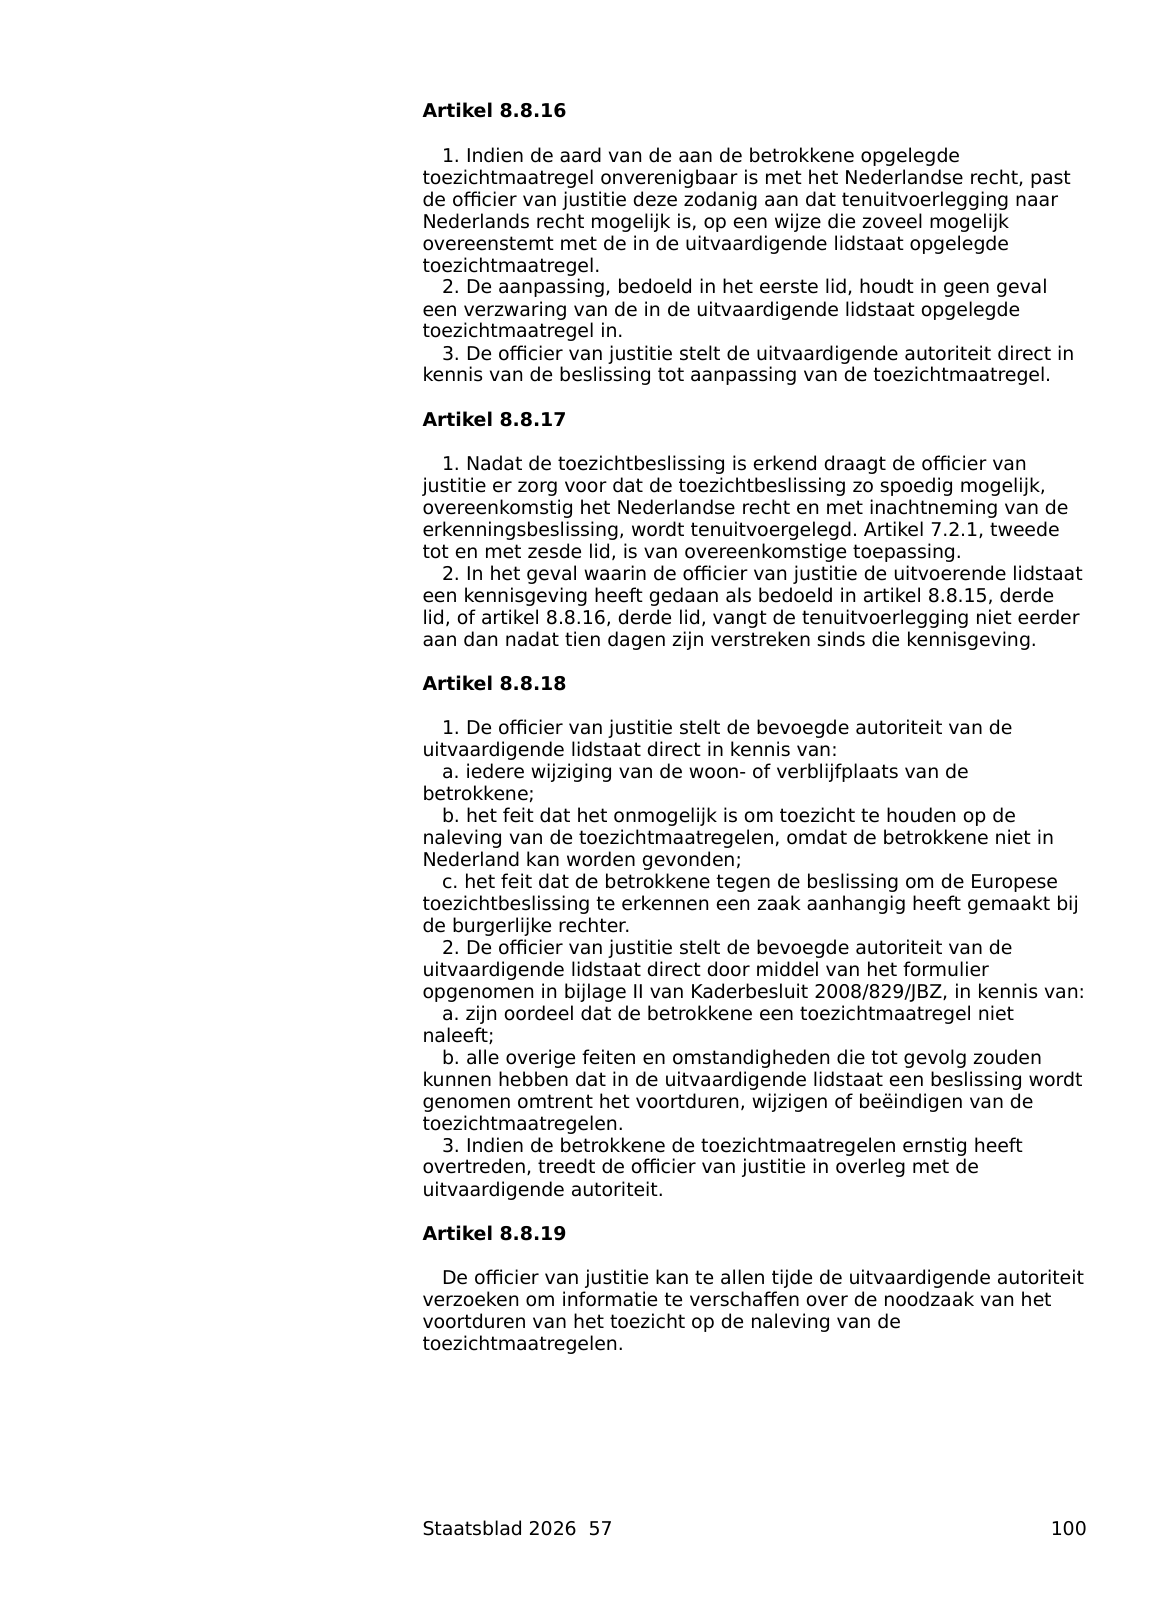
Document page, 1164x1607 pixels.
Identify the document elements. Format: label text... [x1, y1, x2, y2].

text 3. Indien de betrokkene de toezichtmaatregelen ernstig heeft overtreden, treedt de officier van justitie in overleg met de uitvaardigende autoriteit. [422, 1134, 1087, 1200]
subtitle Artikel 8.8.18 [422, 673, 1087, 695]
text 1. De officier van justitie stelt de bevoegde autoriteit van de uitvaardigende lidstaat direct in kennis van: [422, 717, 1087, 761]
text 3. De officier van justitie stelt de uitvaardigende autoriteit direct in kennis van de beslissing tot aanpassing van de toezichtmaatregel. [422, 342, 1087, 386]
text a. zijn oordeel dat de betrokkene een toezichtmaatregel niet naleeft; [422, 1003, 1087, 1047]
text 1. Indien de aard van de aan de betrokkene opgelegde toezichtmaatregel onverenigbaar is met het Nederlandse recht, past de officier van justitie deze zodanig aan dat tenuitvoerlegging naar Nederlands recht mogelijk is, op een wijze die zoveel mogelijk overeenstemt met de in de uitvaardigende lidstaat opgelegde toezichtmaatregel. [422, 144, 1087, 276]
text 2. De aanpassing, bedoeld in het eerste lid, houdt in geen geval een verzwaring van de in de uitvaardigende lidstaat opgelegde toezichtmaatregel in. [422, 276, 1087, 342]
text a. iedere wijziging van de woon- of verblijfplaats van de betrokkene; [422, 761, 1087, 805]
text 1. Nadat de toezichtbeslissing is erkend draagt de officier van justitie er zorg voor dat de toezichtbeslissing zo spoedig mogelijk, overeenkomstig het Nederlandse recht en met inachtneming van de erkenningsbeslissing, wordt tenuitvoergelegd. Artikel 7.2.1, tweede tot en met zesde lid, is van overeenkomstige toepassing. [422, 453, 1087, 563]
text De officier van justitie kan te allen tijde de uitvaardigende autoriteit verzoeken om informatie te verschaffen over de noodzaak van het voortduren van het toezicht op de naleving van de toezichtmaatregelen. [422, 1267, 1087, 1355]
subtitle Artikel 8.8.16 [422, 100, 1087, 122]
text 2. De officier van justitie stelt de bevoegde autoriteit van de uitvaardigende lidstaat direct door middel van het formulier opgenomen in bijlage II van Kaderbesluit 2008/829/JBZ, in kennis van: [422, 937, 1087, 1003]
text b. het feit dat het onmogelijk is om toezicht te houden op de naleving van de toezichtmaatregelen, omdat de betrokkene niet in Nederland kan worden gevonden; [422, 805, 1087, 871]
subtitle Artikel 8.8.19 [422, 1223, 1087, 1244]
text b. alle overige feiten en omstandigheden die tot gevolg zouden kunnen hebben dat in de uitvaardigende lidstaat een beslissing wordt genomen omtrent het voortduren, wijzigen of beëindigen van de toezichtmaatregelen. [422, 1047, 1087, 1134]
text c. het feit dat de betrokkene tegen de beslissing om de Europese toezichtbeslissing te erkennen een zaak aanhangig heeft gemaakt bij de burgerlijke rechter. [422, 871, 1087, 937]
text 2. In het geval waarin de officier van justitie de uitvoerende lidstaat een kennisgeving heeft gedaan als bedoeld in artikel 8.8.15, derde lid, of artikel 8.8.16, derde lid, vangt de tenuitvoerlegging niet eerder aan dan nadat tien dagen zijn verstreken sinds die kennisgeving. [422, 563, 1087, 651]
subtitle Artikel 8.8.17 [422, 408, 1087, 431]
